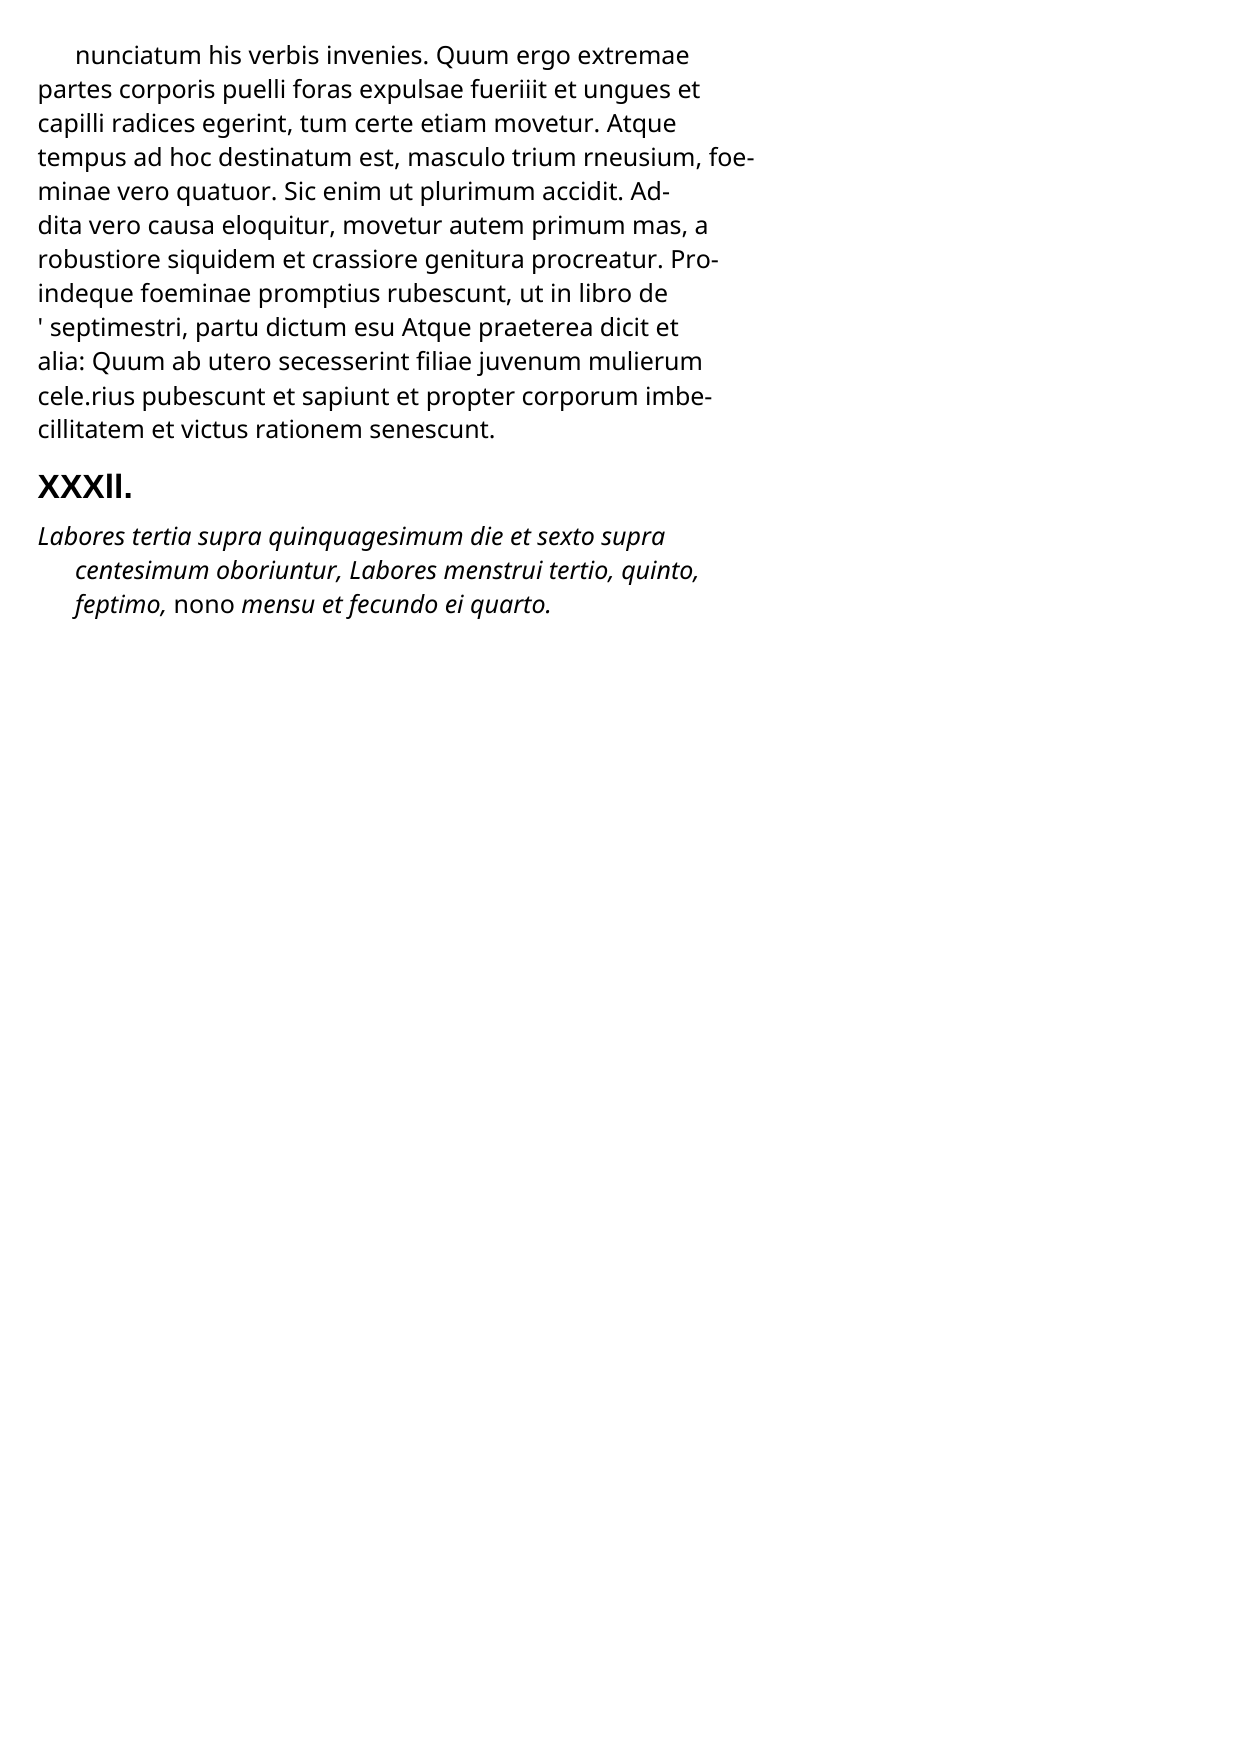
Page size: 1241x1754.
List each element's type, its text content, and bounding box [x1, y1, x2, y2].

text nunciatum his verbis invenies. Quum ergo extremae partes corporis puelli foras expulsae fueriiit et ungues et capilli radices egerint, tum certe etiam movetur. Atque tempus ad hoc destinatum est, masculo trium rneusium, foe- minae vero quatuor. Sic enim ut plurimum accidit. Ad- dita vero causa eloquitur, movetur autem primum mas, a robustiore siquidem et crassiore genitura procreatur. Pro- indeque foeminae promptius rubescunt, ut in libro de ' septimestri, partu dictum esu Atque praeterea dicit et alia: Quum ab utero secesserint filiae juvenum mulierum cele.rius pubescunt et sapiunt et propter corporum imbe- cillitatem et victus rationem senescunt. [37, 37, 1203, 446]
subtitle XXXll. [37, 467, 1203, 506]
text Labores tertia supra quinquagesimum die et sexto supra centesimum oboriuntur, Labores menstrui tertio, quinto, feptimo, nono mensu et fecundo ei quarto. [37, 518, 1203, 620]
